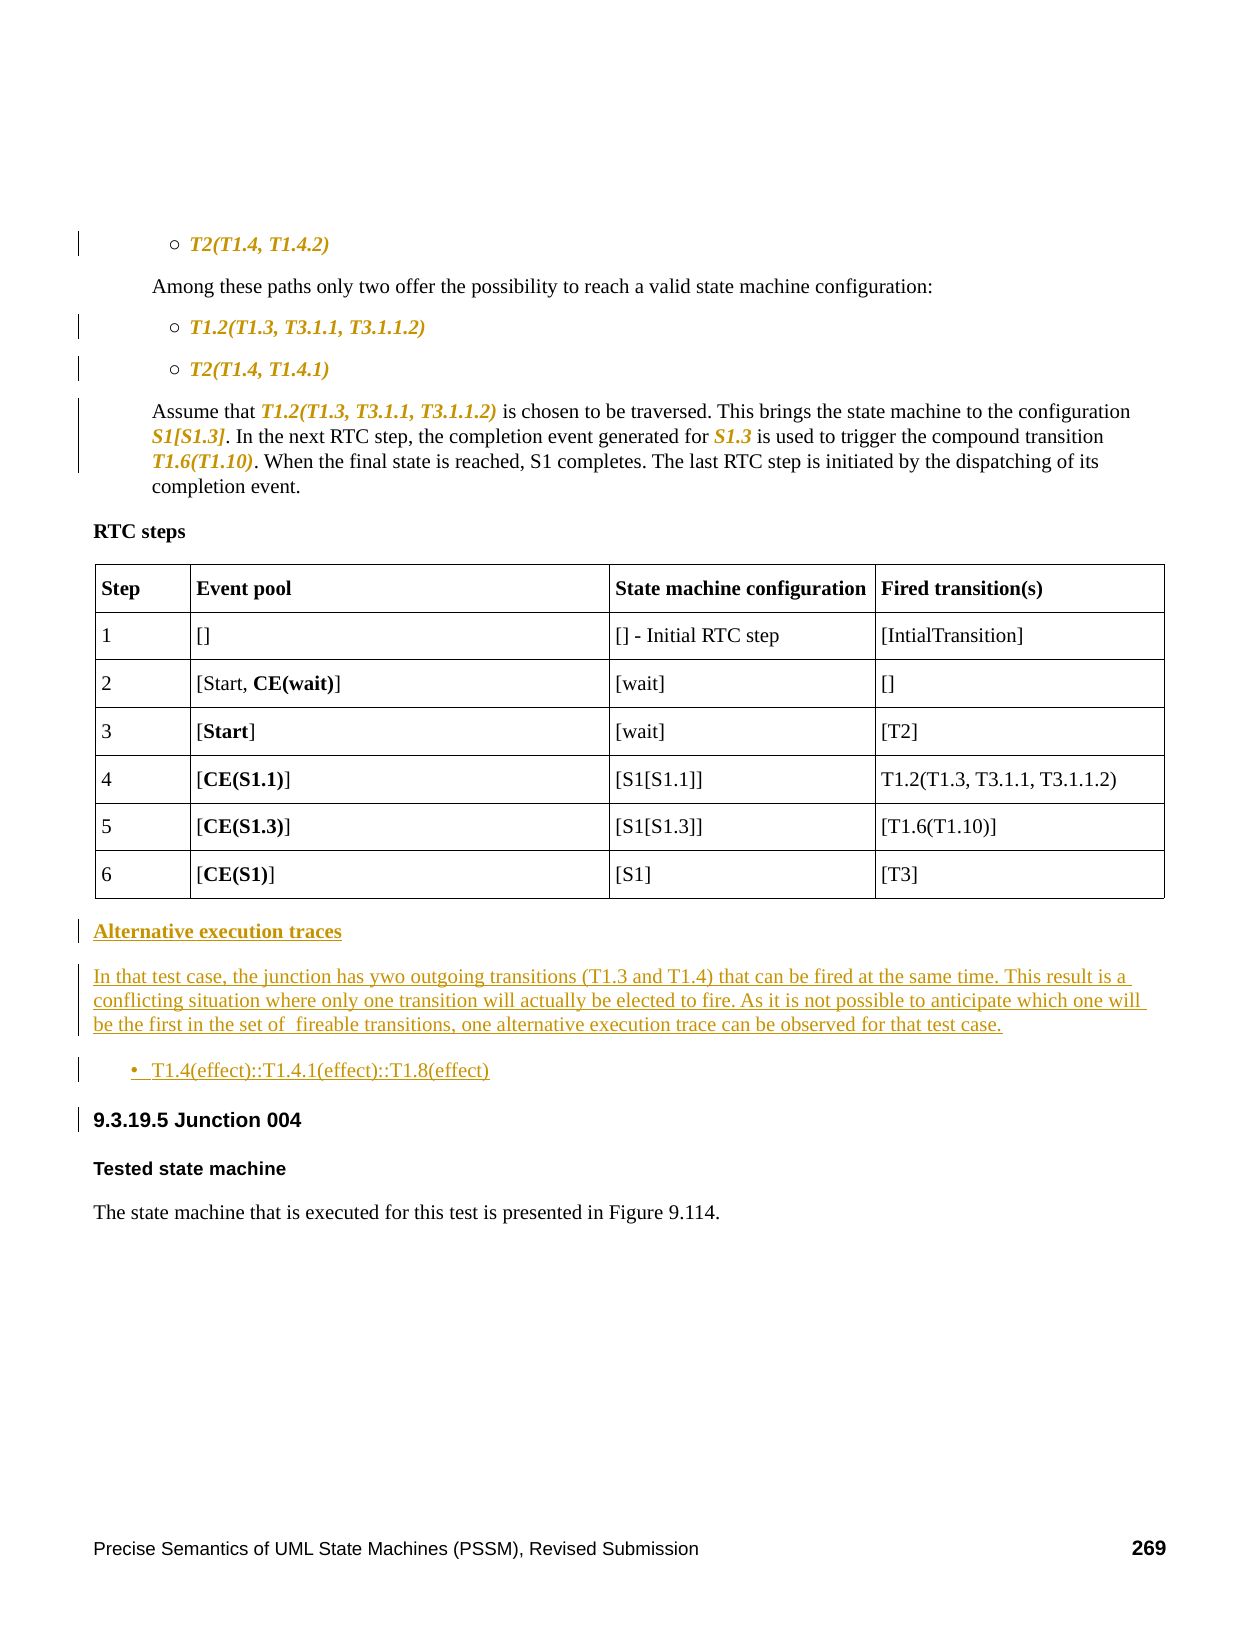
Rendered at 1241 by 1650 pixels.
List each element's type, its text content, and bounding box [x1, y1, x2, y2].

list T2(T1.4, T1.4.2) [168, 231, 1164, 256]
text RTC steps [93, 519, 1164, 543]
text The state machine that is executed for this test is presented in Figure 9.114. [93, 1200, 1164, 1224]
text Alternative execution traces [93, 919, 1164, 943]
list Among these paths only two offer the possibility to reach a valid state machine configuration: [131, 273, 1164, 298]
table_cell [] - Initial RTC step [610, 613, 875, 659]
subtitle Tested state machine [93, 1157, 1164, 1179]
list T2(T1.4, T1.4.1) [168, 356, 1164, 381]
table_cell T1.2(T1.3, T3.1.1, T3.1.1.2) [876, 756, 1164, 802]
table_cell [T2] [876, 708, 1164, 755]
table_header State machine configuration [610, 565, 875, 612]
text In that test case, the junction has ywo outgoing transitions (T1.3 and T1.4) that can be fired at the same time. This result is a conflicting situation where only one transition will actually be elected to fire. As it is not possible to anticipate which one will be the first in the set of fireable transitions, one alternative execution trace can be observed for that test case. [93, 964, 1164, 1036]
table_cell [wait] [610, 708, 875, 755]
table_cell [CE(S1.1)] [191, 756, 609, 802]
table_cell 4 [96, 756, 190, 802]
table_cell [] [191, 613, 609, 659]
table_cell 3 [96, 708, 190, 755]
table_cell [wait] [610, 660, 875, 707]
table_cell [] [876, 660, 1164, 707]
table_cell 2 [96, 660, 190, 707]
list Assume that T1.2(T1.3, T3.1.1, T3.1.1.2) is chosen to be traversed. This brings the state machine to the configuration S1[S1.3]. In the next RTC step, the completion event generated for S1.3 is used to trigger the compound transition T1.6(T1.10). When the final state is reached, S1 completes. The last RTC step is initiated by the dispatching of its completion event. [131, 398, 1164, 498]
table_cell 6 [96, 851, 190, 898]
table_cell [CE(S1)] [191, 851, 609, 898]
table_cell [S1[S1.1]] [610, 756, 875, 802]
table_header Step [96, 565, 190, 612]
table_cell [T3] [876, 851, 1164, 898]
table_header Fired transition(s) [876, 565, 1164, 612]
table_cell [Start] [191, 708, 609, 755]
table_cell [S1] [610, 851, 875, 898]
list T1.2(T1.3, T3.1.1, T3.1.1.2) [168, 314, 1164, 339]
table_cell [T1.6(T1.10)] [876, 804, 1164, 850]
table_cell [Start, CE(wait)] [191, 660, 609, 707]
table_cell 5 [96, 804, 190, 850]
subtitle Junction 004 [93, 1107, 1164, 1132]
table_cell [CE(S1.3)] [191, 804, 609, 850]
table_header Event pool [191, 565, 609, 612]
table_cell [S1[S1.3]] [610, 804, 875, 850]
table_cell [IntialTransition] [876, 613, 1164, 659]
list T1.4(effect)::T1.4.1(effect)::T1.8(effect) [131, 1057, 1164, 1082]
table_cell 1 [96, 613, 190, 659]
